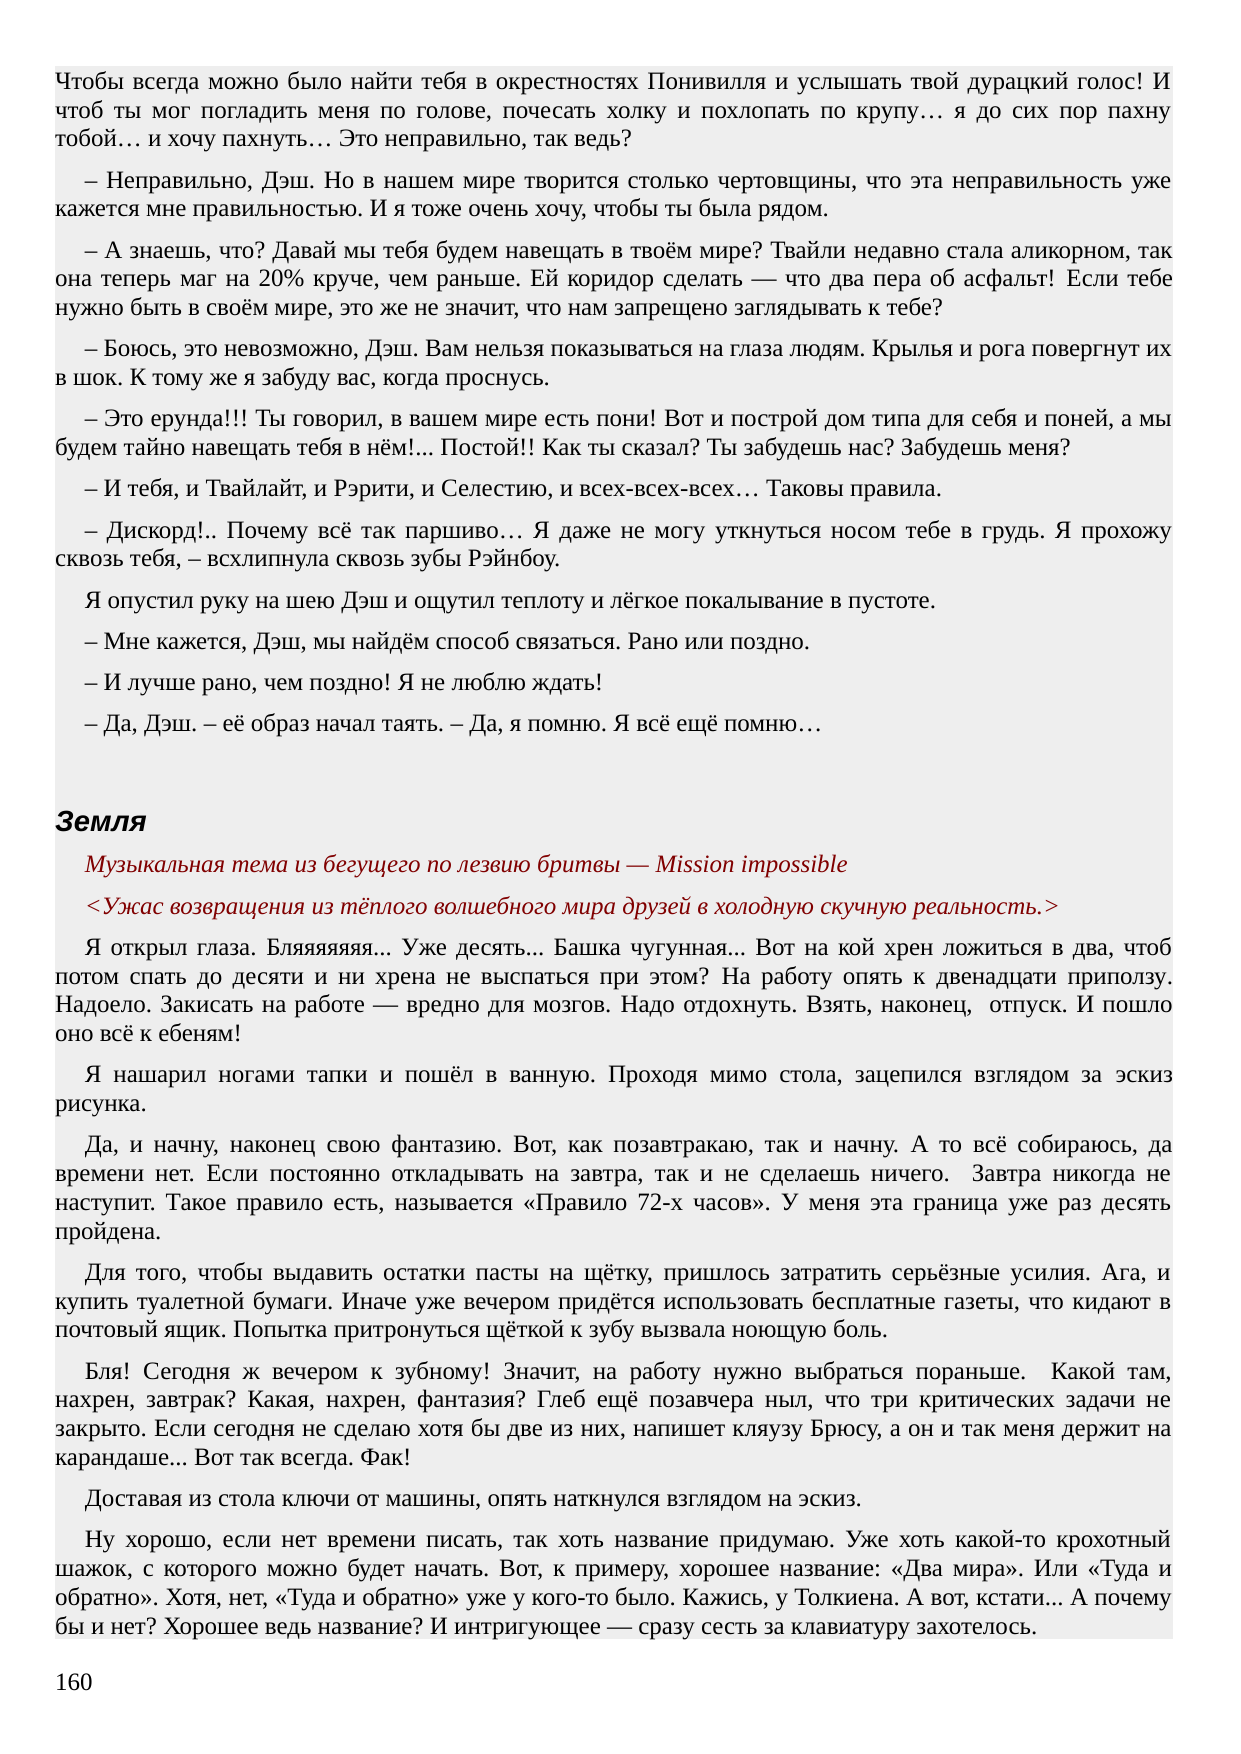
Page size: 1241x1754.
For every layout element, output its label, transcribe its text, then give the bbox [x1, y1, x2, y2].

text Я открыл глаза. Бляяяяяяя... Уже десять... Башка чугунная... Вот на кой хрен ложиться в два, чтоб потом спать до десяти и ни хрена не выспаться при этом? На работу опять к двенадцати приползу. Надоело. Закисать на работе — вредно для мозгов. Надо отдохнуть. Взять, наконец, отпуск. И пошло оно всё к ебеням! [55, 932, 1173, 1047]
text – Неправильно, Дэш. Но в нашем мире творится столько чертовщины, что эта неправильность уже кажется мне правильностью. И я тоже очень хочу, чтобы ты была рядом. [55, 165, 1173, 222]
text Ну хорошо, если нет времени писать, так хоть название придумаю. Уже хоть какой-то крохотный шажок, с которого можно будет начать. Вот, к примеру, хорошее название: «Два мира». Или «Туда и обратно». Хотя, нет, «Туда и обратно» уже у кого-то было. Кажись, у Толкиена. А вот, кстати... А почему бы и нет? Хорошее ведь название? И интригующее — сразу сесть за клавиатуру захотелось. [55, 1524, 1173, 1639]
text Для того, чтобы выдавить остатки пасты на щётку, пришлось затратить серьёзные усилия. Ага, и купить туалетной бумаги. Иначе уже вечером придётся использовать бесплатные газеты, что кидают в почтовый ящик. Попытка притронуться щёткой к зубу вызвала ноющую боль. [55, 1257, 1173, 1343]
text <Ужас возвращения из тёплого волшебного мира друзей в холодную скучную реальность.> [55, 891, 1173, 919]
text – Мне кажется, Дэш, мы найдём способ связаться. Рано или поздно. [55, 626, 1173, 655]
text – Дискорд!.. Почему всё так паршиво… Я даже не могу уткнуться носом тебе в грудь. Я прохожу сквозь тебя, – всхлипнула сквозь зубы Рэйнбоу. [55, 515, 1173, 572]
text Музыкальная тема из бегущего по лезвию бритвы — Mission impossible [55, 849, 1173, 878]
text – Да, Дэш. – её образ начал таять. – Да, я помню. Я всё ещё помню… [55, 708, 1173, 737]
text Да, и начну, наконец свою фантазию. Вот, как позавтракаю, так и начну. А то всё собираюсь, да времени нет. Если постоянно откладывать на завтра, так и не сделаешь ничего. Завтра никогда не наступит. Такое правило есть, называется «Правило 72-х часов». У меня эта граница уже раз десять пройдена. [55, 1129, 1173, 1244]
text Я опустил руку на шею Дэш и ощутил теплоту и лёгкое покалывание в пустоте. [55, 585, 1173, 613]
text Чтобы всегда можно было найти тебя в окрестностях Понивилля и услышать твой дурацкий голос! И чтоб ты мог погладить меня по голове, почесать холку и похлопать по крупу… я до сих пор пахну тобой… и хочу пахнуть… Это неправильно, так ведь? [55, 66, 1173, 152]
text – А знаешь, что? Давай мы тебя будем навещать в твоём мире? Твайли недавно стала аликорном, так она теперь маг на 20% круче, чем раньше. Ей коридор сделать — что два пера об асфальт! Если тебе нужно быть в своём мире, это же не значит, что нам запрещено заглядывать к тебе? [55, 235, 1173, 321]
text – Боюсь, это невозможно, Дэш. Вам нельзя показываться на глаза людям. Крылья и рога повергнут их в шок. К тому же я забуду вас, когда проснусь. [55, 333, 1173, 391]
text – И лучше рано, чем поздно! Я не люблю ждать! [55, 667, 1173, 696]
text Я нашарил ногами тапки и пошёл в ванную. Проходя мимо стола, зацепился взглядом за эскиз рисунка. [55, 1059, 1173, 1117]
subtitle Земля [55, 803, 1173, 837]
text Доставая из стола ключи от машины, опять наткнулся взглядом на эскиз. [55, 1483, 1173, 1512]
text Бля! Сегодня ж вечером к зубному! Значит, на работу нужно выбраться пораньше. Какой там, нахрен, завтрак? Какая, нахрен, фантазия? Глеб ещё позавчера ныл, что три критических задачи не закрыто. Если сегодня не сделаю хотя бы две из них, напишет кляузу Брюсу, а он и так меня держит на карандаше... Вот так всегда. Фак! [55, 1356, 1173, 1471]
text – И тебя, и Твайлайт, и Рэрити, и Селестию, и всех-всех-всех… Таковы правила. [55, 473, 1173, 502]
text – Это ерунда!!! Ты говорил, в вашем мире есть пони! Вот и построй дом типа для себя и поней, а мы будем тайно навещать тебя в нём!... Постой!! Как ты сказал? Ты забудешь нас? Забудешь меня? [55, 403, 1173, 461]
